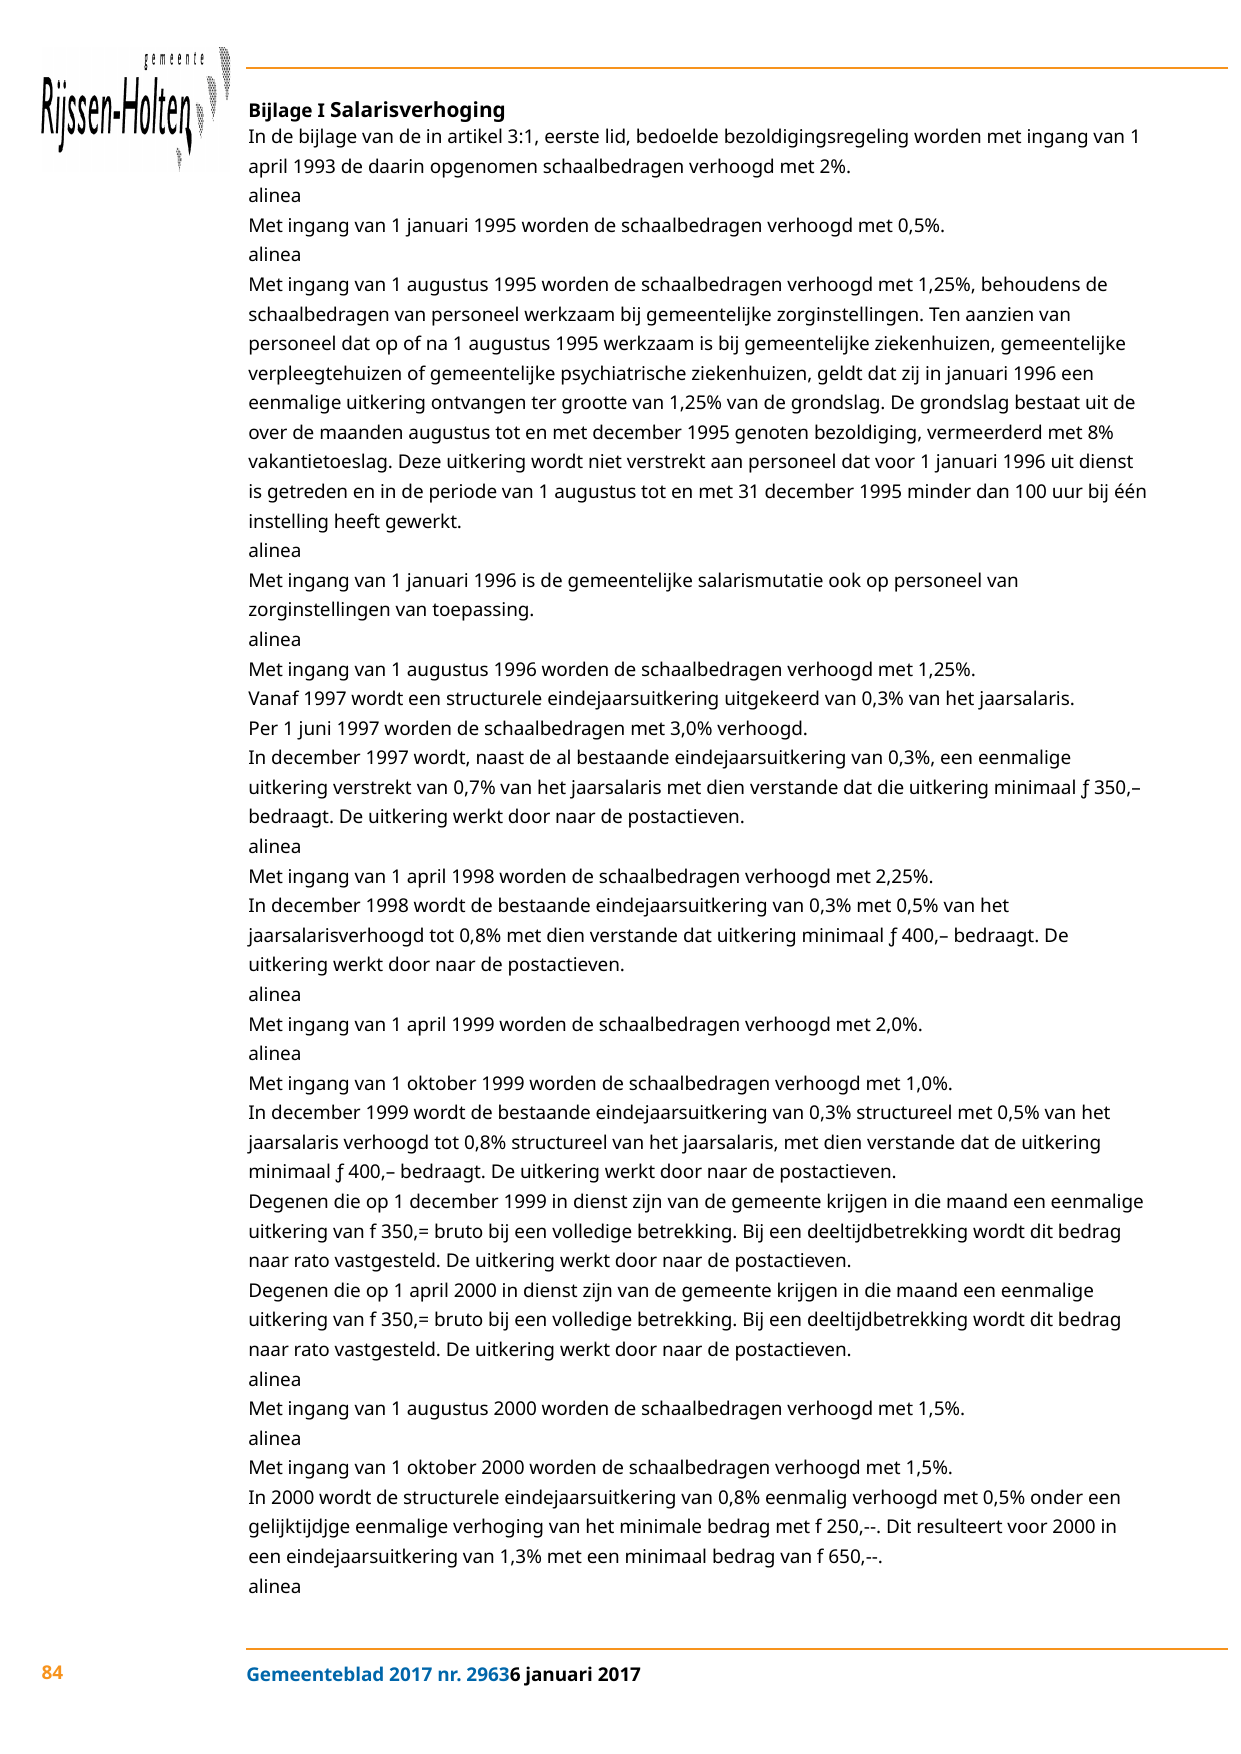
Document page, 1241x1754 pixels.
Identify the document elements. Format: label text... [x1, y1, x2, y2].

text alinea­ [248, 981, 1152, 1007]
text Met ingang van 1 oktober 1999 worden de schaalbedragen verhoogd met 1,0%. [248, 1070, 1152, 1096]
text alinea­ [248, 833, 1152, 859]
text Met ingang van 1 januari 1996 is de gemeentelijke salarismutatie ook op personeel van zorginstellingen van toepassing. [248, 567, 1152, 622]
text In december 1999 wordt de bestaande eindejaarsuitkering van 0,3% structureel met 0,5% van het jaarsalaris verhoogd tot 0,8% structureel van het jaarsalaris, met dien verstande dat de uitkering minimaal ƒ 400,– bedraagt. De uitkering werkt door naar de postactieven. [248, 1099, 1152, 1184]
text Degenen die op 1 april 2000 in dienst zijn van de gemeente krijgen in die maand een eenmalige uitkering van f 350,= bruto bij een volledige betrekking. Bij een deeltijdbetrekking wordt dit bedrag naar rato vastgesteld. De uitkering werkt door naar de postactieven. [248, 1277, 1152, 1362]
text alinea­ [248, 1573, 1152, 1599]
text In 2000 wordt de structurele eindejaarsuitkering van 0,8% eenmalig verhoogd met 0,5% onder een gelijktijdjge eenmalige verhoging van het minimale bedrag met f 250,--. Dit resulteert voor 2000 in een eindejaarsuitkering van 1,3% met een minimaal bedrag van f 650,--. [248, 1484, 1152, 1569]
text alinea­ [248, 1425, 1152, 1451]
text alinea­ [248, 626, 1152, 652]
text Met ingang van 1 april 1998 worden de schaalbedragen verhoogd met 2,25%. [248, 863, 1152, 889]
text Met ingang van 1 oktober 2000 worden de schaalbedragen verhoogd met 1,5%. [248, 1454, 1152, 1480]
text alinea­ [248, 1366, 1152, 1392]
text In de bijlage van de in artikel 3:1, eerste lid, bedoelde bezoldigingsregeling worden met ingang van 1 april 1993 de daarin opgenomen schaalbedragen verhoogd met 2%. [248, 123, 1152, 179]
text In december 1997 wordt, naast de al bestaande eindejaarsuitkering van 0,3%, een eenmalige uitkering verstrekt van 0,7% van het jaarsalaris met dien verstande dat die uitkering minimaal ƒ 350,– bedraagt. De uitkering werkt door naar de postactieven. [248, 744, 1152, 829]
text Per 1 juni 1997 worden de schaalbedragen met 3,0% verhoogd. [248, 715, 1152, 741]
text In december 1998 wordt de bestaande eindejaarsuitkering van 0,3% met 0,5% van het jaarsalarisverhoogd tot 0,8% met dien verstande dat uitkering minimaal ƒ 400,– bedraagt. De uitkering werkt door naar de postactieven. [248, 892, 1152, 977]
text Vanaf 1997 wordt een structurele eindejaarsuitkering uitgekeerd van 0,3% van het jaarsalaris. [248, 685, 1152, 711]
text Met ingang van 1 augustus 2000 worden de schaalbedragen verhoogd met 1,5%. [248, 1395, 1152, 1421]
picture [41, 47, 231, 172]
text alinea­ [248, 537, 1152, 563]
text Met ingang van 1 januari 1995 worden de schaalbedragen verhoogd met 0,5%. [248, 212, 1152, 238]
text alinea­ [248, 1040, 1152, 1066]
text Met ingang van 1 april 1999 worden de schaalbedragen verhoogd met 2,0%. [248, 1011, 1152, 1037]
text alinea­ [248, 242, 1152, 267]
text Degenen die op 1 december 1999 in dienst zijn van de gemeente krijgen in die maand een eenmalige uitkering van f 350,= bruto bij een volledige betrekking. Bij een deeltijdbetrekking wordt dit bedrag naar rato vastgesteld. De uitkering werkt door naar de postactieven. [248, 1188, 1152, 1273]
text Met ingang van 1 augustus 1995 worden de schaalbedragen verhoogd met 1,25%, behoudens de schaalbedragen van personeel werkzaam bij gemeentelijke zorginstellingen. Ten aanzien van personeel dat op of na 1 augustus 1995 werkzaam is bij gemeentelijke ziekenhuizen, gemeentelijke verpleegtehuizen of gemeentelijke psychiatrische ziekenhuizen, geldt dat zij in januari 1996 een eenmalige uitkering ontvangen ter grootte van 1,25% van de grondslag. De grondslag bestaat uit de over de maanden augustus tot en met december 1995 genoten bezoldiging, vermeerderd met 8% vakantietoeslag. Deze uitkering wordt niet verstrekt aan personeel dat voor 1 januari 1996 uit dienst is getreden en in de periode van 1 augustus tot en met 31 december 1995 minder dan 100 uur bij één instelling heeft gewerkt. [248, 271, 1152, 534]
text Bijlage I Salarisverhoging [248, 95, 1152, 123]
text Met ingang van 1 augustus 1996 worden de schaalbedragen verhoogd met 1,25%. [248, 656, 1152, 682]
text alinea­ [248, 182, 1152, 208]
